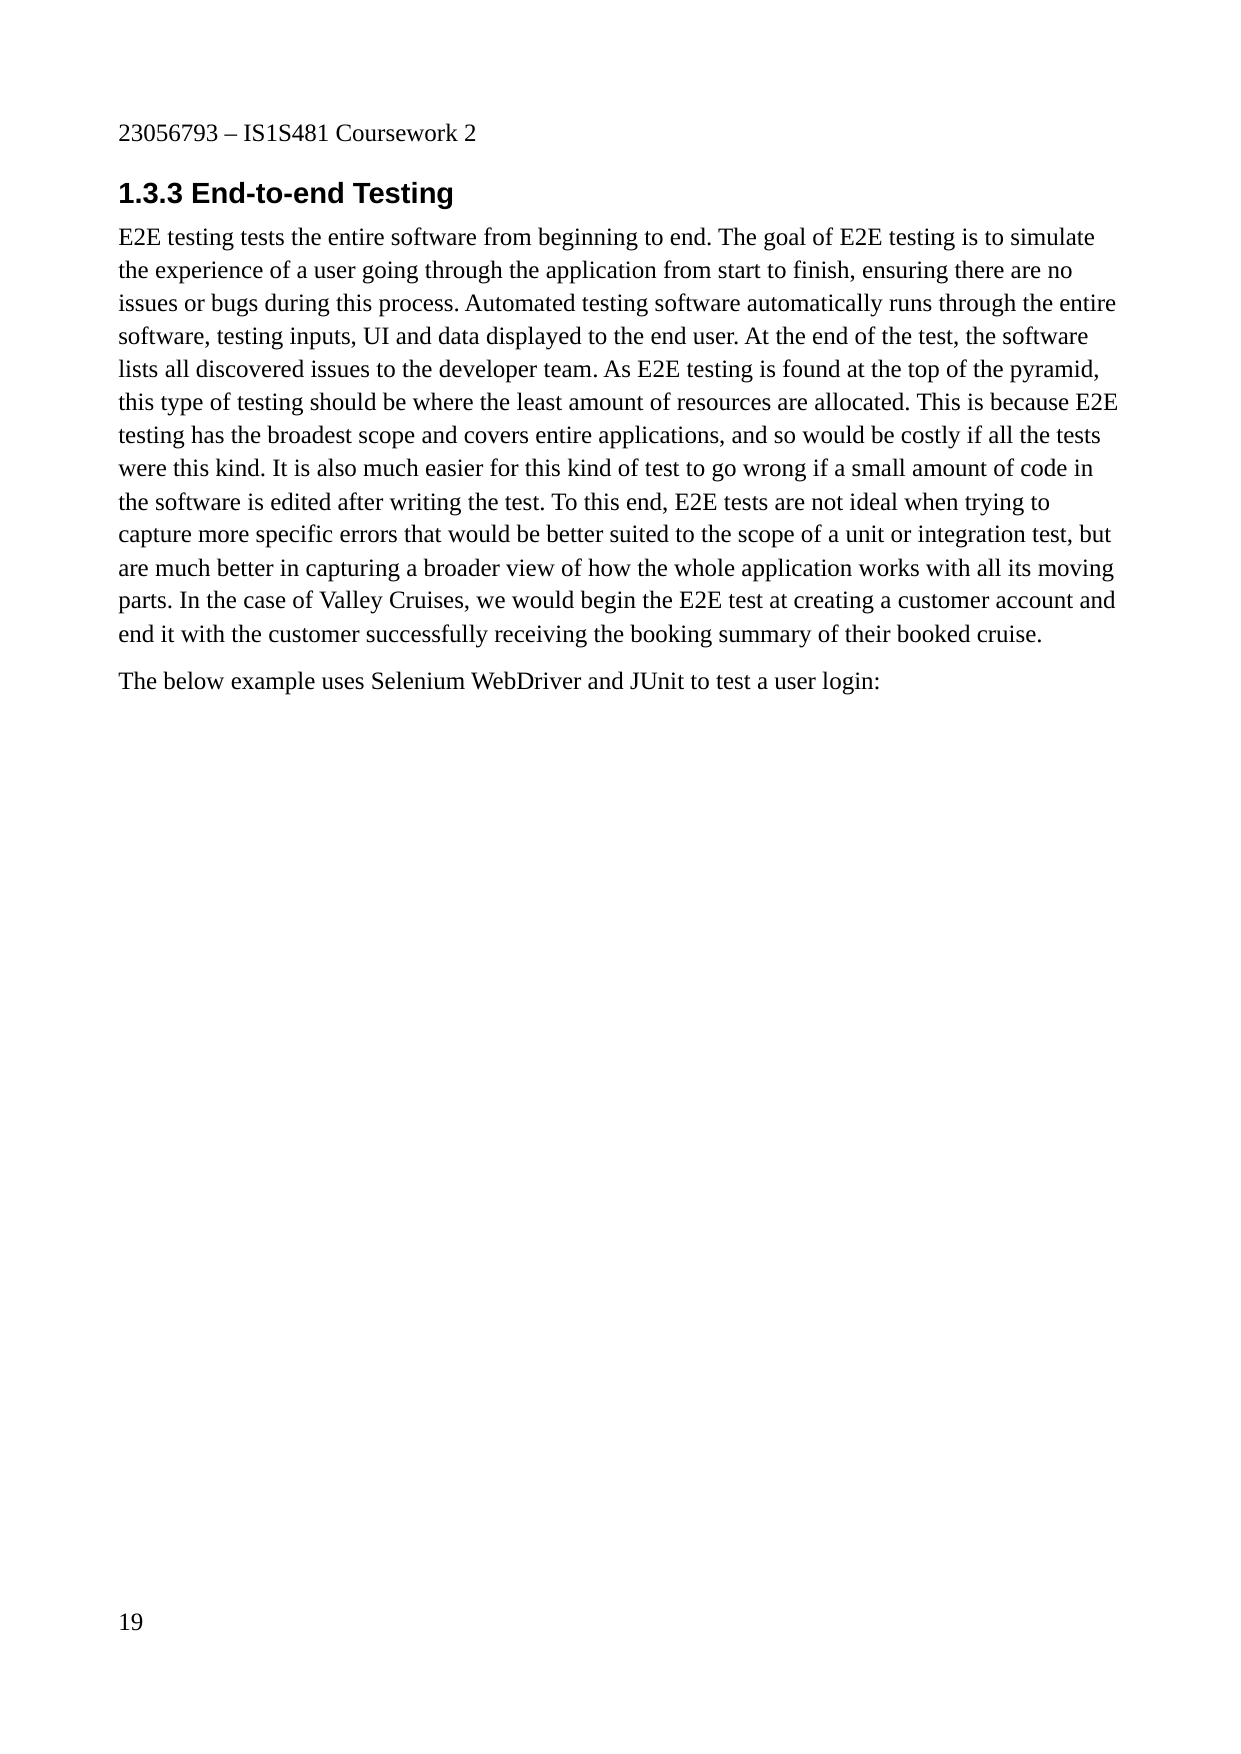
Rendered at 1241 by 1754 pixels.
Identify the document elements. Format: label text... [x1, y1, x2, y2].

text The below example uses Selenium WebDriver and JUnit to test a user login: [118, 666, 1122, 695]
text E2E testing tests the entire software from beginning to end. The goal of E2E testing is to simulate the experience of a user going through the application from start to finish, ensuring there are no issues or bugs during this process. Automated testing software automatically runs through the entire software, testing inputs, UI and data displayed to the end user. At the end of the test, the software lists all discovered issues to the developer team. As E2E testing is found at the top of the pyramid, this type of testing should be where the least amount of resources are allocated. This is because E2E testing has the broadest scope and covers entire applications, and so would be costly if all the tests were this kind. It is also much easier for this kind of test to go wrong if a small amount of code in the software is edited after writing the test. To this end, E2E tests are not ideal when trying to capture more specific errors that would be better suited to the scope of a unit or integration test, but are much better in capturing a broader view of how the whole application works with all its moving parts. In the case of Valley Cruises, we would begin the E2E test at creating a customer account and end it with the customer successfully receiving the booking summary of their booked cruise. [118, 222, 1122, 647]
subtitle 1.3.3 End-to-end Testing [118, 176, 1122, 210]
